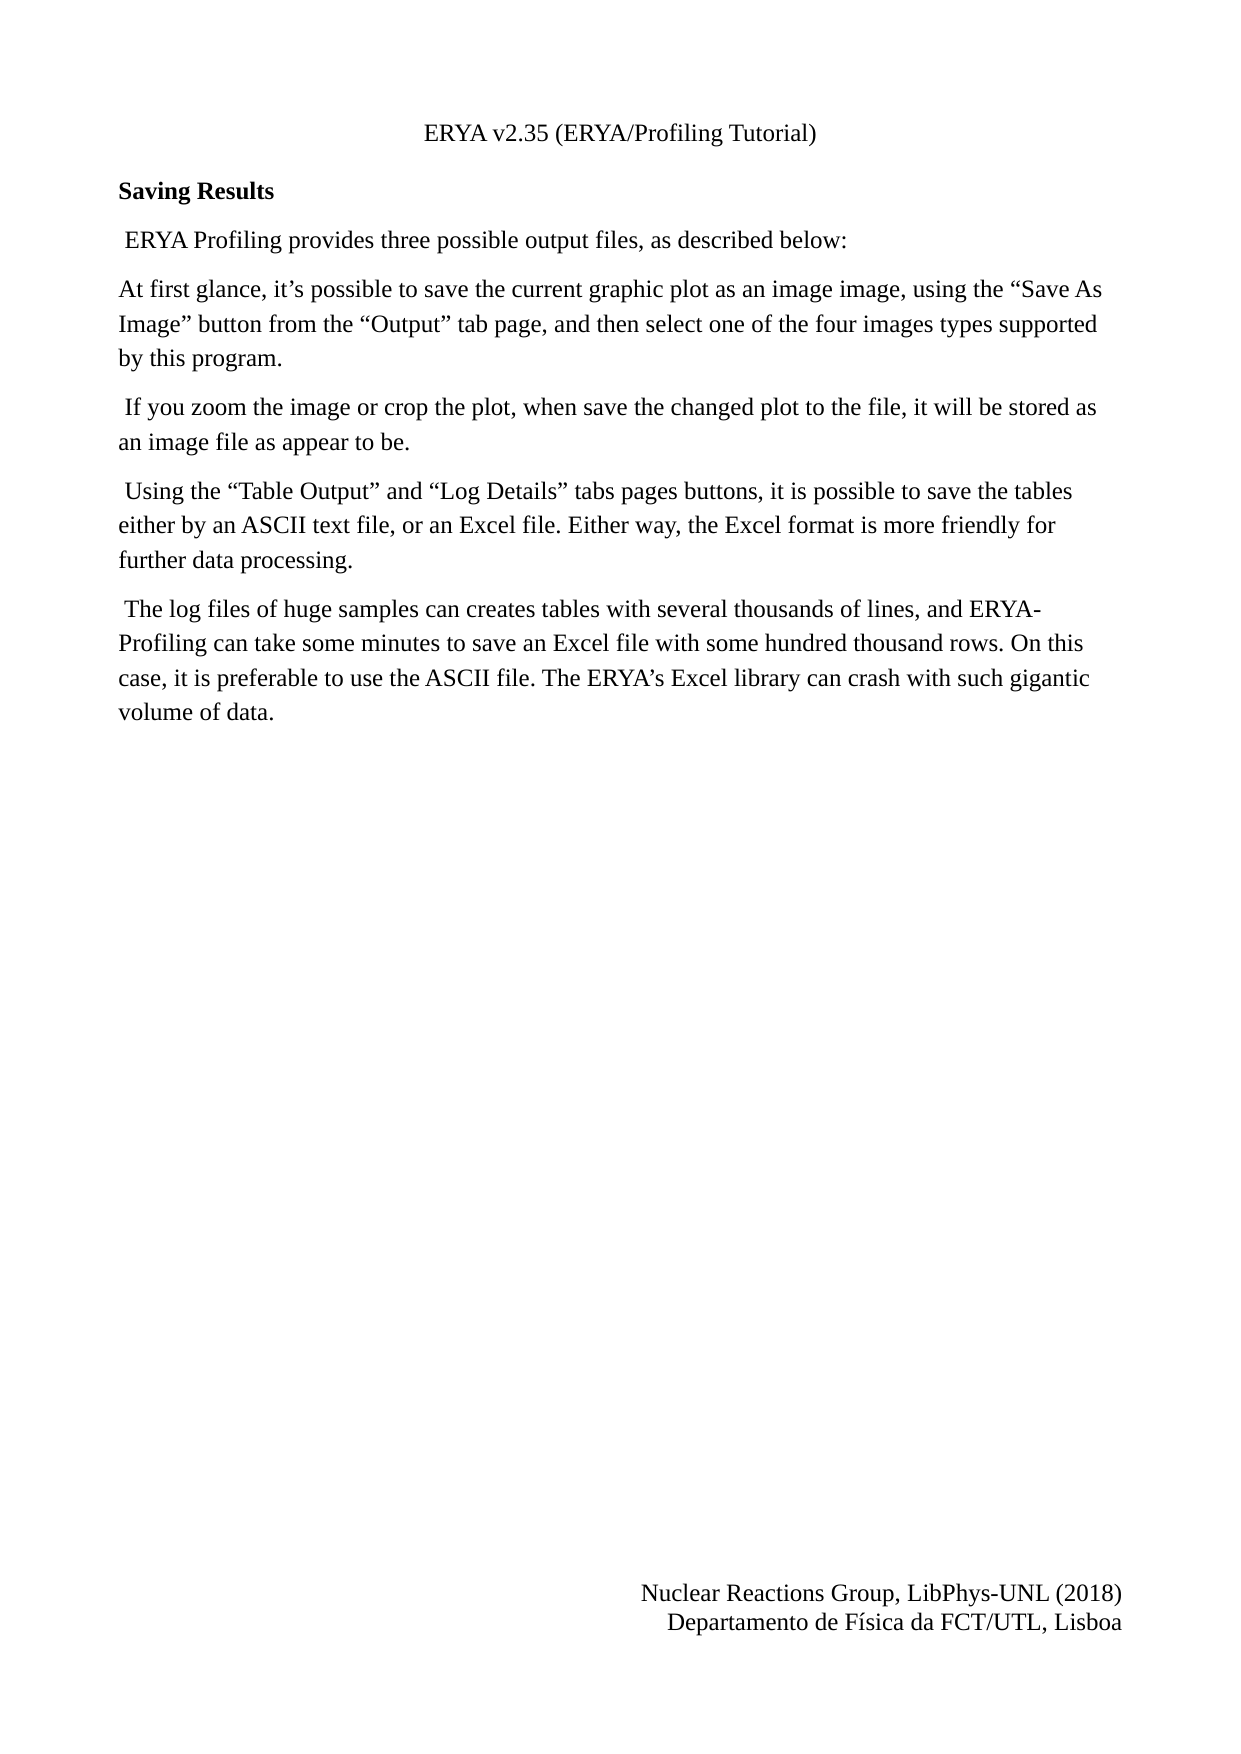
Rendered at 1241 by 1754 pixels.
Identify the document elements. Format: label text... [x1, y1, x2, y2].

text At first glance, it’s possible to save the current graphic plot as an image image, using the “Save As Image” button from the “Output” tab page, and then select one of the four images types supported by this program. [118, 274, 1122, 372]
text The log files of huge samples can creates tables with several thousands of lines, and ERYA-Profiling can take some minutes to save an Excel file with some hundred thousand rows. On this case, it is preferable to use the ASCII file. The ERYA’s Excel library can crash with such gigantic volume of data. [118, 594, 1122, 726]
text ERYA Profiling provides three possible output files, as described below: [118, 225, 1122, 254]
text If you zoom the image or crop the plot, when save the changed plot to the file, it will be stored as an image file as appear to be. [118, 392, 1122, 456]
text Using the “Table Output” and “Log Details” tabs pages buttons, it is possible to save the tables either by an ASCII text file, or an Excel file. Either way, the Excel format is more friendly for further data processing. [118, 476, 1122, 574]
text Saving Results [118, 176, 1122, 205]
